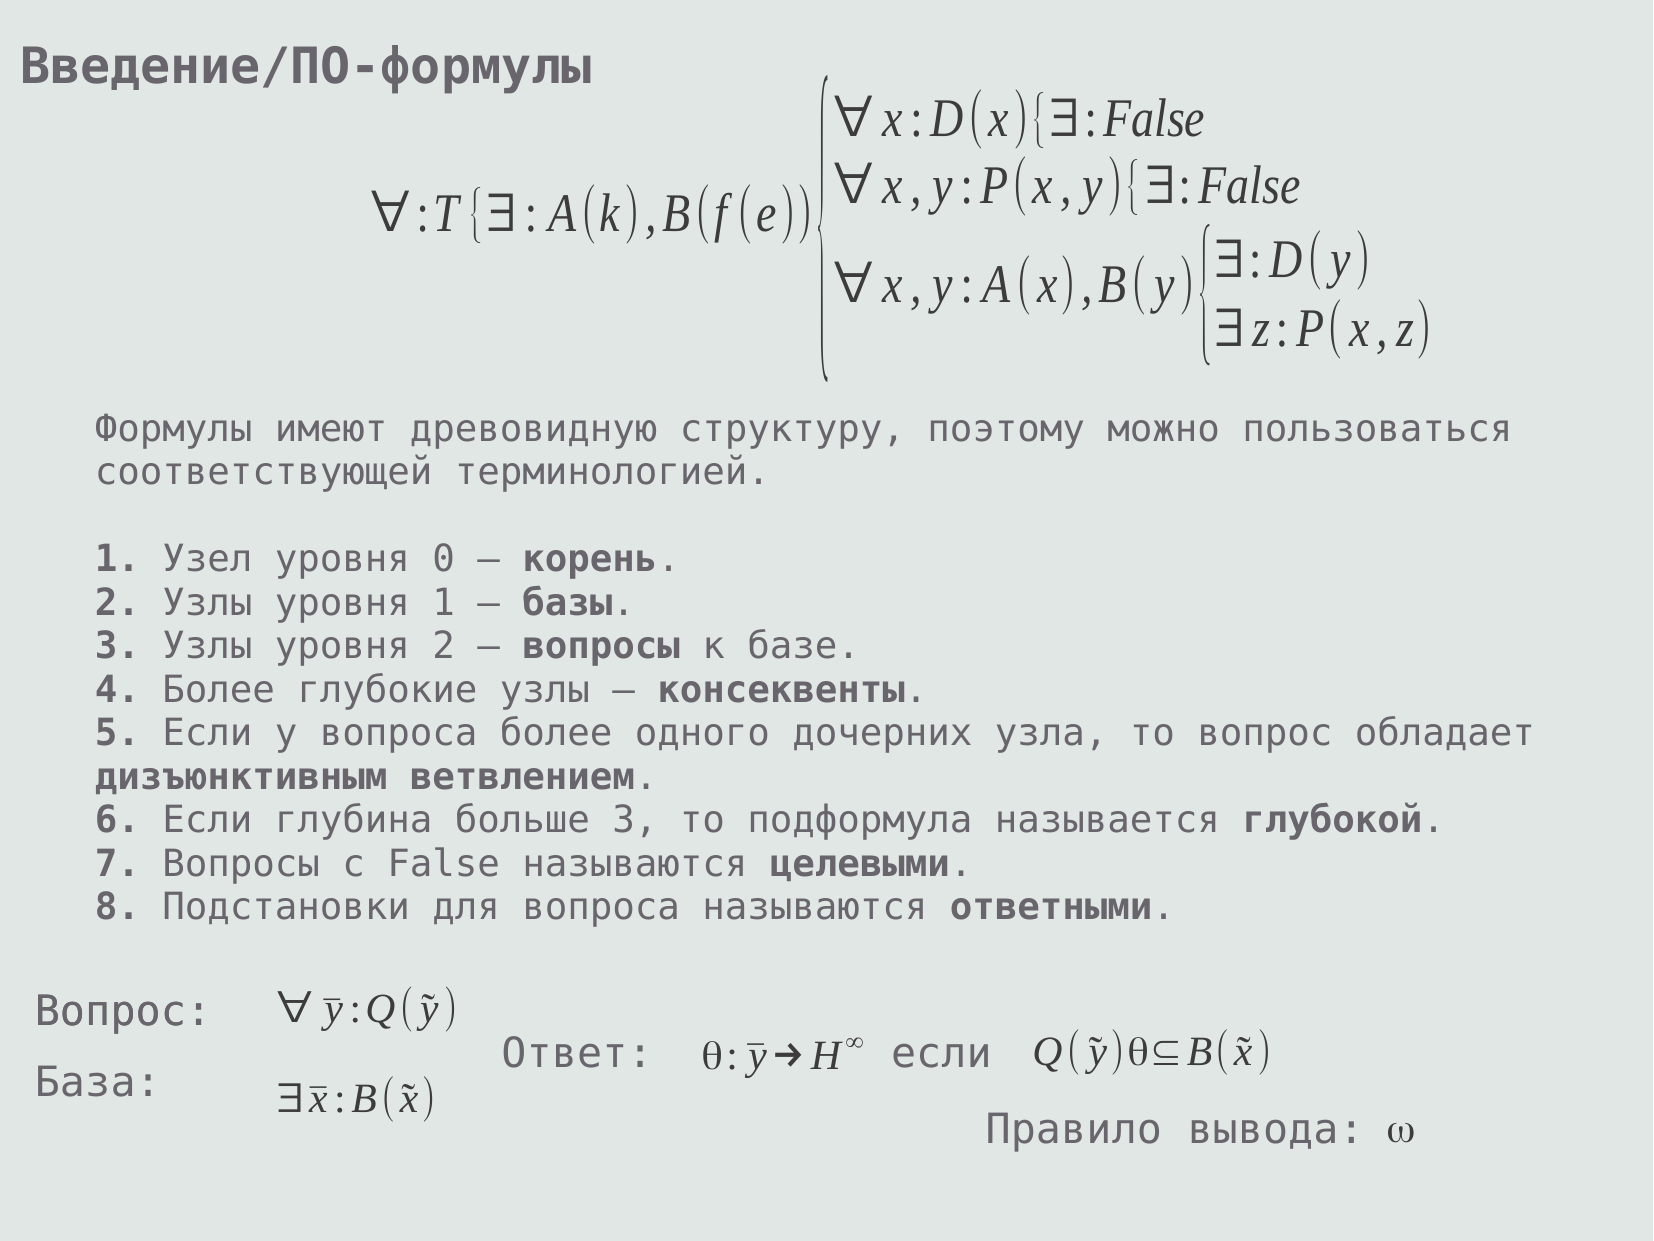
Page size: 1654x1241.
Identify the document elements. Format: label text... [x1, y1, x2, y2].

text_box База: [20, 1050, 286, 1114]
text_box Вопрос: [20, 979, 331, 1043]
chart [1026, 1026, 1277, 1077]
chart [363, 71, 1442, 383]
text_box Введение/ПО-формулы [6, 30, 1231, 104]
chart [331, 985, 463, 1036]
chart [695, 1032, 871, 1079]
text_box Формулы имеют древовидную структуру, поэтому можно пользоваться соответствующей терминологией. 1. Узел уровня 0 – корень. 2. Узлы уровня 1 – базы. 3. Узлы уровня 2 – вопросы к базе. 4. Более глубокие узлы – консеквенты. 5. Если у вопроса более одного дочерних узла, то вопрос обладает дизъюнктивным ветвлением. 6. Если глубина больше 3, то подформула называется глубокой. 7. Вопросы с False называются целевыми. 8. Подстановки для вопроса называются ответными. [80, 398, 1591, 980]
chart [270, 1073, 443, 1124]
text_box Правило вывода: [970, 1097, 1490, 1161]
text_box если [876, 1020, 1187, 1085]
text_box Ответ: [486, 1020, 797, 1085]
